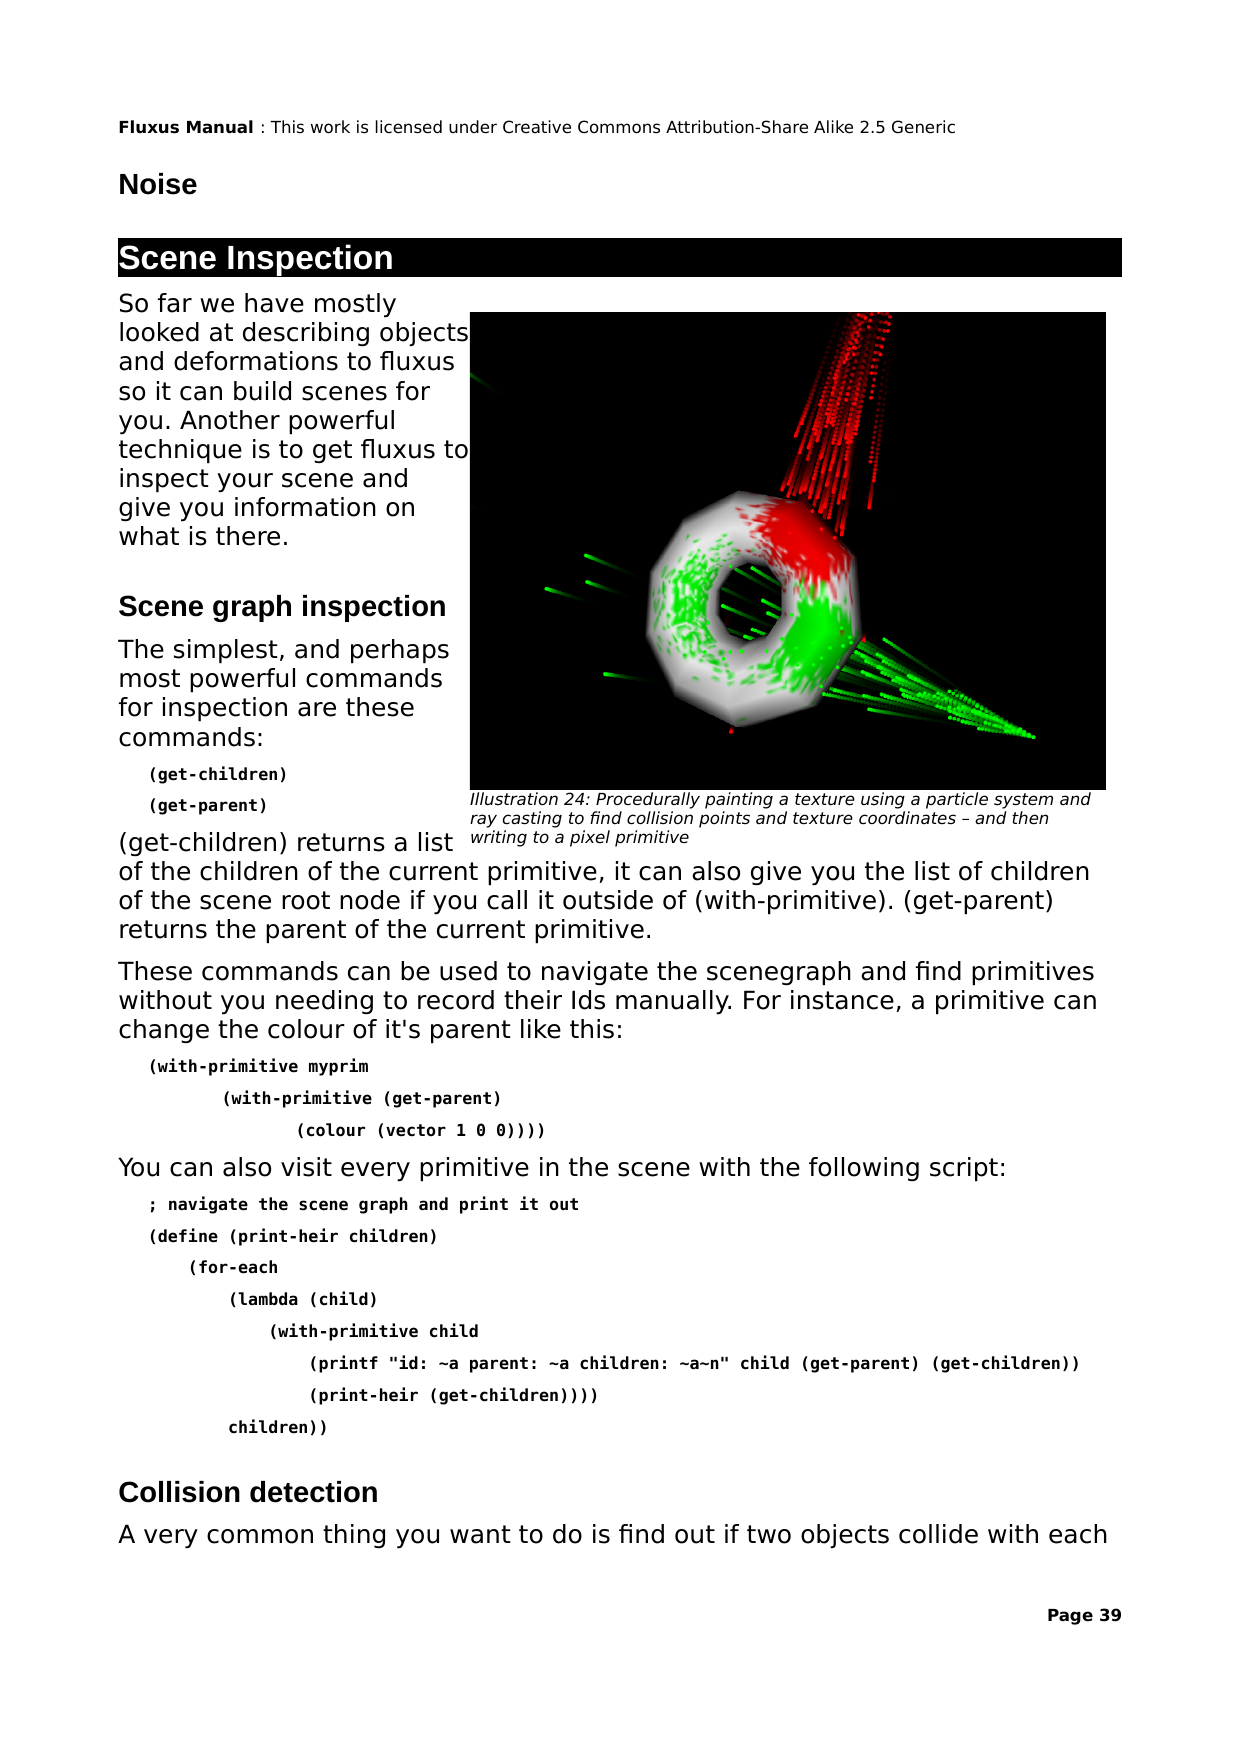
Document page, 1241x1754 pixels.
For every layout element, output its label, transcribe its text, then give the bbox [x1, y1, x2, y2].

text (with-primitive (get-parent) [148, 1089, 1122, 1108]
text A very common thing you want to do is find out if two objects collide with each [118, 1521, 1122, 1550]
subtitle Noise [118, 167, 1122, 201]
subtitle Collision detection [118, 1474, 1122, 1508]
text [1106, 764, 1122, 784]
text Illustration 24: Procedurally painting a texture using a particle system and ray casting to find collision points and texture coordinates – and then writing to a pixel primitive [470, 790, 1106, 848]
text (with-primitive myprim [148, 1057, 1122, 1077]
text (print-heir (get-children)))) [148, 1386, 1122, 1405]
text ; navigate the scene graph and print it out [148, 1194, 1122, 1214]
subtitle [1106, 589, 1122, 623]
text (printf "id: ~a parent: ~a children: ~a~n" child (get-parent) (get-children)) [148, 1354, 1122, 1373]
text (get-children) [148, 764, 469, 784]
text (get-children) returns a list of the children of the current primitive, it can also give you the list of children of the scene root node if you call it outside of (with-primitive). (get-parent) returns the parent of the current primitive. [118, 828, 1122, 945]
text So far we have mostly looked at describing objects and deformations to fluxus so it can build scenes for you. Another powerful technique is to get fluxus to inspect your scene and give you information on what is there. [118, 289, 1122, 552]
text [1106, 635, 1122, 752]
text (for-each [148, 1258, 1122, 1278]
text (colour (vector 1 0 0)))) [148, 1121, 1122, 1140]
picture [469, 312, 1106, 790]
subtitle Scene graph inspection [118, 589, 469, 623]
text (define (print-heir children) [148, 1226, 1122, 1246]
subtitle Scene Inspection [118, 238, 1122, 277]
text (lambda (child) [148, 1290, 1122, 1309]
text (get-parent) [148, 796, 470, 816]
text [1106, 796, 1122, 816]
text The simplest, and perhaps most powerful commands for inspection are these commands: [118, 635, 469, 752]
text children)) [148, 1418, 1122, 1437]
text These commands can be used to navigate the scenegraph and find primitives without you needing to record their Ids manually. For instance, a primitive can change the colour of it's parent like this: [118, 957, 1122, 1045]
text (with-primitive child [148, 1322, 1122, 1341]
text You can also visit every primitive in the scene with the following script: [118, 1153, 1122, 1182]
